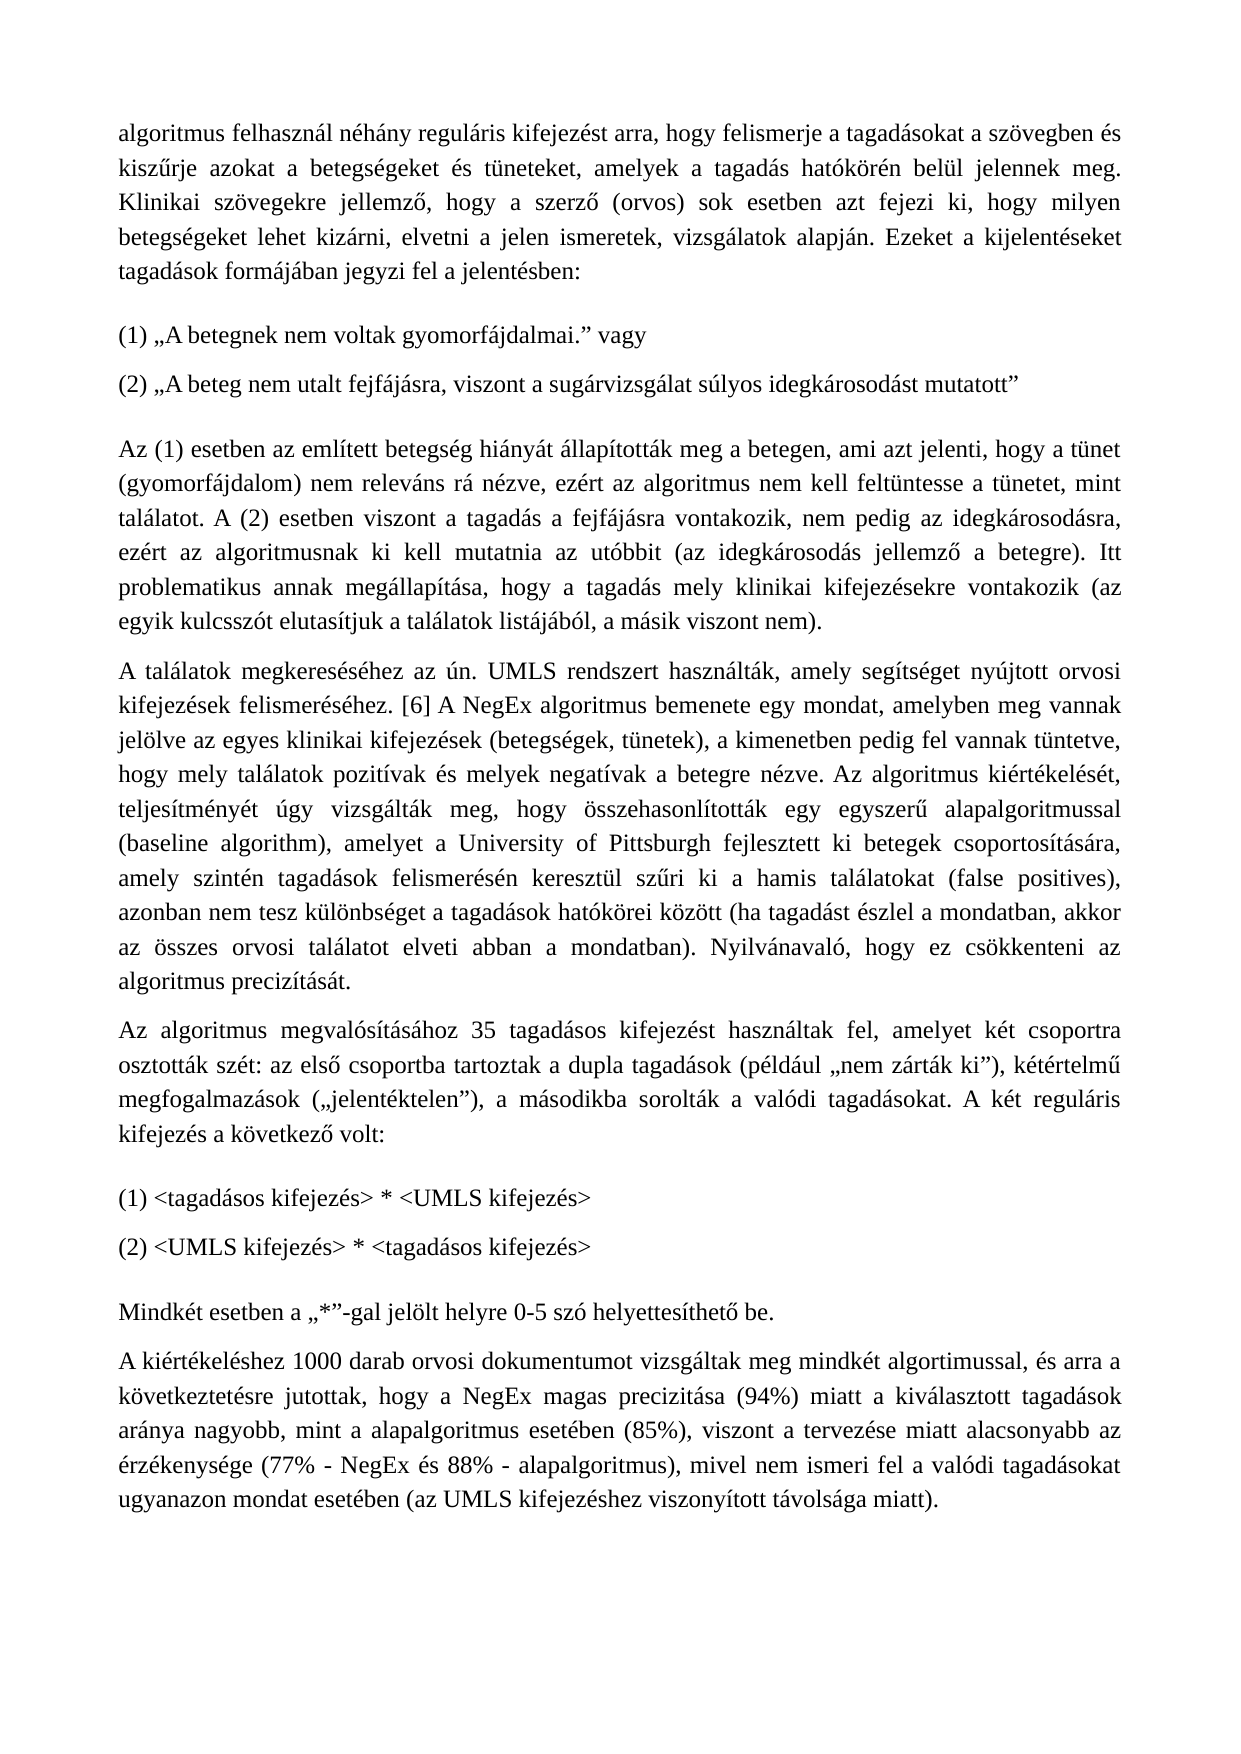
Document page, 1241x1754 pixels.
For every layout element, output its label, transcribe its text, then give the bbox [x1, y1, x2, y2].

text (2) „A beteg nem utalt fejfájásra, viszont a sugárvizsgálat súlyos idegkárosodást mutatott” [118, 369, 1122, 398]
text A kiértékeléshez 1000 darab orvosi dokumentumot vizsgáltak meg mindkét algortimussal, és arra a következtetésre jutottak, hogy a NegEx magas precizitása (94%) miatt a kiválasztott tagadások aránya nagyobb, mint a alapalgoritmus esetében (85%), viszont a tervezése miatt alacsonyabb az érzékenysége (77% - NegEx és 88% - alapalgoritmus), mivel nem ismeri fel a valódi tagadásokat ugyanazon mondat esetében (az UMLS kifejezéshez viszonyított távolsága miatt). [118, 1346, 1122, 1513]
title algoritmus felhasznál néhány reguláris kifejezést arra, hogy felismerje a tagadásokat a szövegben és kiszűrje azokat a betegségeket és tüneteket, amelyek a tagadás hatókörén belül jelennek meg. Klinikai szövegekre jellemző, hogy a szerző (orvos) sok esetben azt fejezi ki, hogy milyen betegségeket lehet kizárni, elvetni a jelen ismeretek, vizsgálatok alapján. Ezeket a kijelentéseket tagadások formájában jegyzi fel a jelentésben: [118, 118, 1122, 285]
title Mindkét esetben a „*”-gal jelölt helyre 0-5 szó helyettesíthető be. [118, 1297, 1122, 1326]
text (2) <UMLS kifejezés> * <tagadásos kifejezés> [118, 1232, 1122, 1261]
text A találatok megkereséséhez az ún. UMLS rendszert használták, amely segítséget nyújtott orvosi kifejezések felismeréséhez. [6] A NegEx algoritmus bemenete egy mondat, amelyben meg vannak jelölve az egyes klinikai kifejezések (betegségek, tünetek), a kimenetben pedig fel vannak tüntetve, hogy mely találatok pozitívak és melyek negatívak a betegre nézve. Az algoritmus kiértékelését, teljesítményét úgy vizsgálták meg, hogy összehasonlították egy egyszerű alapalgoritmussal (baseline algorithm), amelyet a University of Pittsburgh fejlesztett ki betegek csoportosítására, amely szintén tagadások felismerésén keresztül szűri ki a hamis találatokat (false positives), azonban nem tesz különbséget a tagadások hatókörei között (ha tagadást észlel a mondatban, akkor az összes orvosi találatot elveti abban a mondatban). Nyilvánavaló, hogy ez csökkenteni az algoritmus precizítását. [118, 656, 1122, 995]
text (1) „A betegnek nem voltak gyomorfájdalmai.” vagy [118, 321, 1122, 349]
title Az algoritmus megvalósításához 35 tagadásos kifejezést használtak fel, amelyet két csoportra osztották szét: az első csoportba tartoztak a dupla tagadások (például „nem zárták ki”), kétértelmű megfogalmazások („jelentéktelen”), a másodikba sorolták a valódi tagadásokat. A két reguláris kifejezés a következő volt: [118, 1015, 1122, 1147]
text (1) <tagadásos kifejezés> * <UMLS kifejezés> [118, 1183, 1122, 1212]
title Az (1) esetben az említett betegség hiányát állapították meg a betegen, ami azt jelenti, hogy a tünet (gyomorfájdalom) nem releváns rá nézve, ezért az algoritmus nem kell feltüntesse a tünetet, mint találatot. A (2) esetben viszont a tagadás a fejfájásra vontakozik, nem pedig az idegkárosodásra, ezért az algoritmusnak ki kell mutatnia az utóbbit (az idegkárosodás jellemző a betegre). Itt problematikus annak megállapítása, hogy a tagadás mely klinikai kifejezésekre vontakozik (az egyik kulcsszót elutasítjuk a találatok listájából, a másik viszont nem). [118, 434, 1122, 635]
